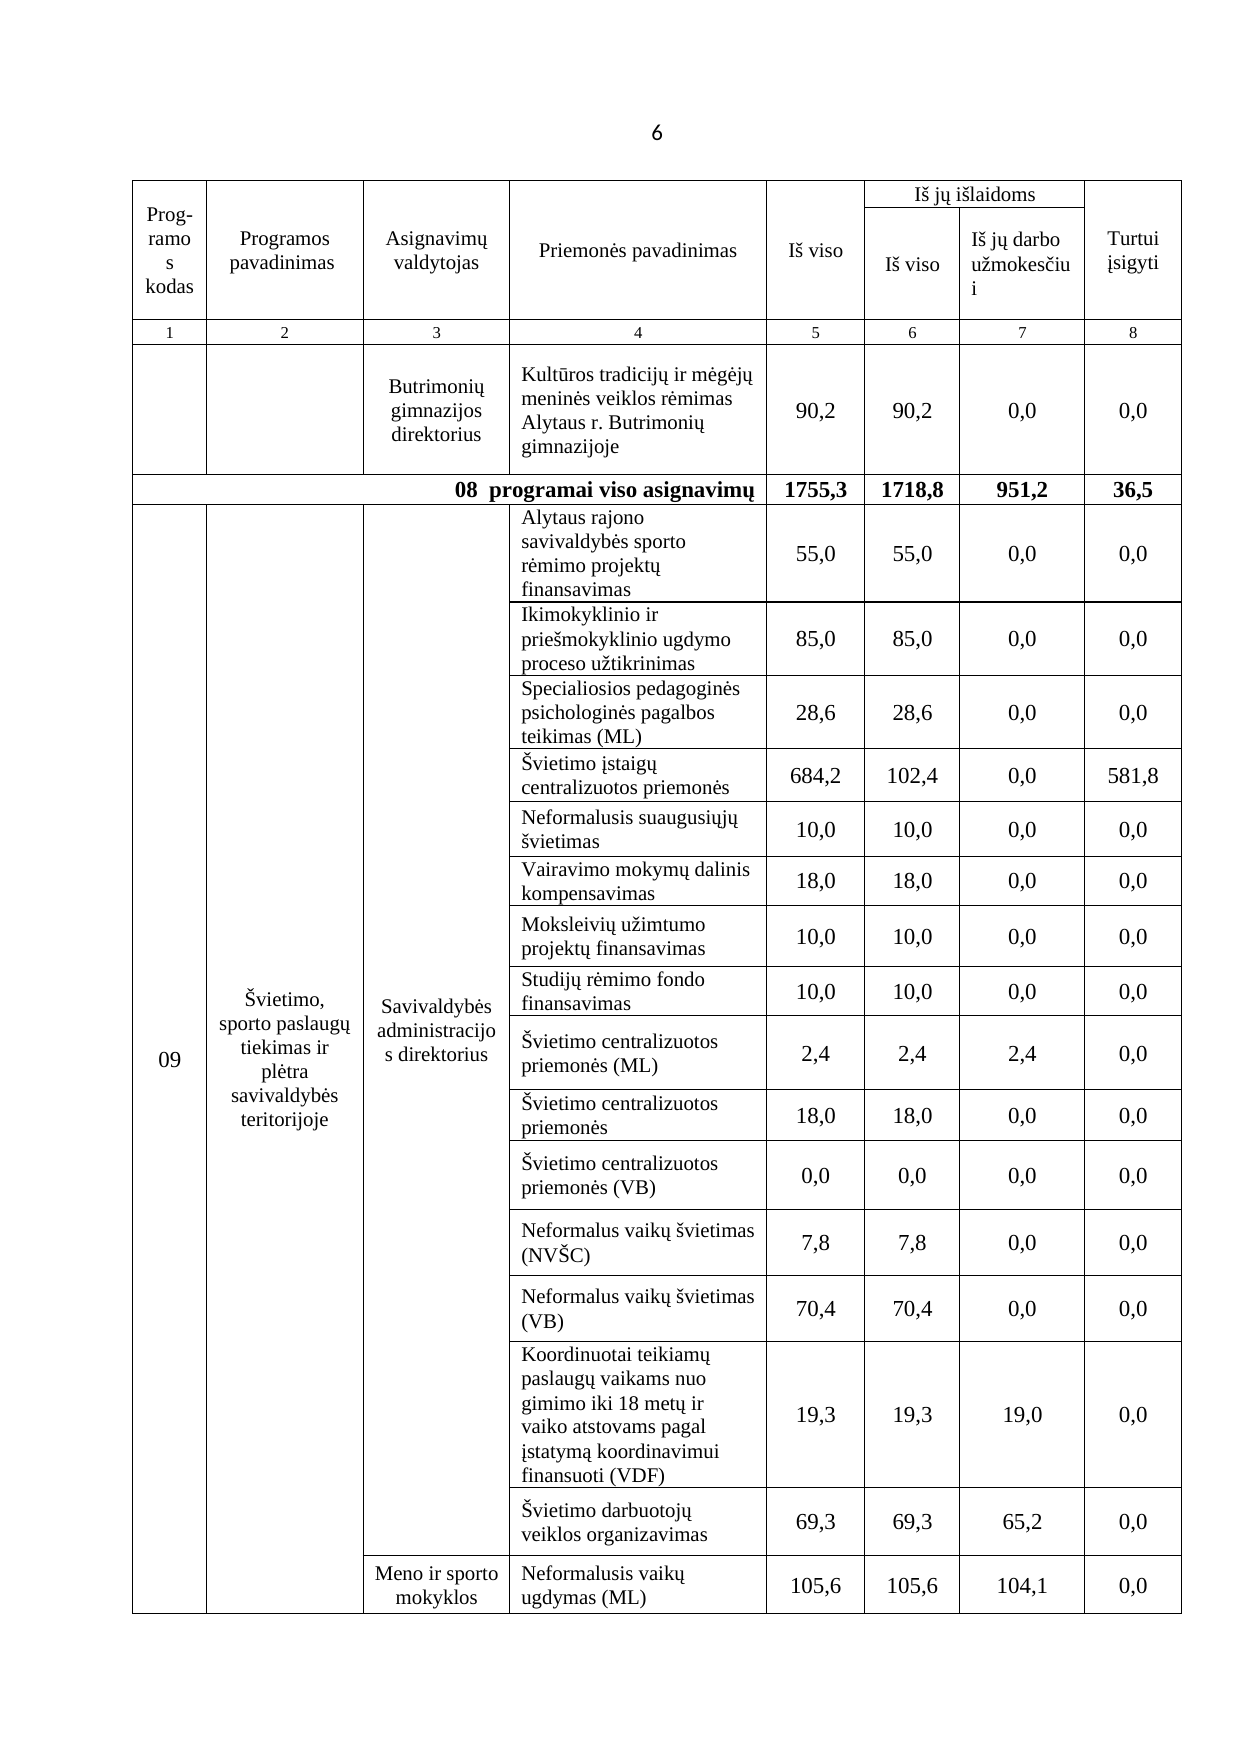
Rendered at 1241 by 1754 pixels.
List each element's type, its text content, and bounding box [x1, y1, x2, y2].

table_cell 951,2 [960, 475, 1084, 504]
table_cell 0,0 [960, 603, 1084, 674]
table_cell 28,6 [865, 676, 959, 748]
table_cell [207, 345, 363, 474]
table_cell 3 [364, 320, 509, 344]
table_cell 18,0 [767, 857, 864, 905]
table_cell Moksleivių užimtumo projektų finansavimas [510, 906, 766, 966]
table_cell Butrimonių gimnazijos direktorius [364, 345, 509, 474]
table_cell 0,0 [960, 345, 1084, 474]
table_cell Iš jų darbo užmokesčiui [960, 208, 1084, 319]
table_cell 7,8 [865, 1210, 959, 1275]
table_cell Švietimo, sporto paslaugų tiekimas ir plėtra savivaldybės teritorijoje [207, 505, 363, 1613]
table_cell 55,0 [865, 505, 959, 601]
table_cell Kultūros tradicijų ir mėgėjų meninės veiklos rėmimas Alytaus r. Butrimonių gimnazijoje [510, 345, 766, 474]
table_cell 0,0 [1085, 1342, 1181, 1487]
table_cell 0,0 [960, 906, 1084, 966]
table_header Asignavimų valdytojas [364, 181, 509, 319]
table_header Iš viso [767, 181, 864, 319]
table_cell 1755,3 [767, 475, 864, 504]
table_cell 5 [767, 320, 864, 344]
table_cell 0,0 [1085, 1488, 1181, 1555]
table_cell 0,0 [960, 676, 1084, 748]
table_cell Neformalusis vaikų ugdymas (ML) [510, 1556, 766, 1613]
table_cell 28,6 [767, 676, 864, 748]
table_cell 19,0 [960, 1342, 1084, 1487]
table_cell 1 [133, 320, 206, 344]
table_header Iš jų išlaidoms [865, 181, 1084, 207]
table_cell 65,2 [960, 1488, 1084, 1555]
table_cell 69,3 [767, 1488, 864, 1555]
table_cell 0,0 [960, 857, 1084, 905]
table_header Turtui įsigyti [1085, 181, 1181, 319]
table_cell Koordinuotai teikiamų paslaugų vaikams nuo gimimo iki 18 metų ir vaiko atstovams pagal įstatymą koordinavimui finansuoti (VDF) [510, 1342, 766, 1487]
table_cell 2,4 [960, 1016, 1084, 1089]
table_cell 08 programai viso asignavimų [133, 475, 766, 504]
table_cell 8 [1085, 320, 1181, 344]
table_cell 0,0 [960, 749, 1084, 801]
table_cell 10,0 [865, 802, 959, 856]
table_cell 55,0 [767, 505, 864, 601]
table_cell 90,2 [865, 345, 959, 474]
table_cell 2,4 [865, 1016, 959, 1089]
table_cell 10,0 [865, 906, 959, 966]
table_cell 70,4 [865, 1276, 959, 1341]
table_cell 0,0 [1085, 505, 1181, 601]
table_cell 0,0 [1085, 1556, 1181, 1613]
table_cell 0,0 [767, 1141, 864, 1209]
table_header Priemonės pavadinimas [510, 181, 766, 319]
table_cell 19,3 [865, 1342, 959, 1487]
table_cell 0,0 [1085, 857, 1181, 905]
table_cell Studijų rėmimo fondo finansavimas [510, 967, 766, 1015]
table_header Programos pavadinimas [207, 181, 363, 319]
table_cell 85,0 [767, 603, 864, 674]
table_cell 581,8 [1085, 749, 1181, 801]
table_cell 102,4 [865, 749, 959, 801]
table_cell 90,2 [767, 345, 864, 474]
table_cell 85,0 [865, 603, 959, 674]
table_cell 1718,8 [865, 475, 959, 504]
table_cell 10,0 [865, 967, 959, 1015]
table_cell 0,0 [865, 1141, 959, 1209]
table_cell 0,0 [1085, 1090, 1181, 1140]
table_cell [133, 345, 206, 474]
table_cell 09 [133, 505, 206, 1613]
table_cell 0,0 [960, 967, 1084, 1015]
table_cell Iš viso [865, 208, 959, 319]
table_cell 0,0 [1085, 802, 1181, 856]
table_cell 0,0 [1085, 345, 1181, 474]
table_cell 69,3 [865, 1488, 959, 1555]
table_cell 0,0 [1085, 967, 1181, 1015]
table_cell 70,4 [767, 1276, 864, 1341]
table_cell 0,0 [1085, 1276, 1181, 1341]
table_cell Švietimo centralizuotos priemonės [510, 1090, 766, 1140]
table_cell 4 [510, 320, 766, 344]
table_cell 684,2 [767, 749, 864, 801]
table_cell 0,0 [960, 505, 1084, 601]
table_cell Neformalus vaikų švietimas (NVŠC) [510, 1210, 766, 1275]
table_cell Alytaus rajono savivaldybės sporto rėmimo projektų finansavimas [510, 505, 766, 601]
table_cell 0,0 [960, 802, 1084, 856]
table_cell Specialiosios pedagoginės psichologinės pagalbos teikimas (ML) [510, 676, 766, 748]
table_cell 19,3 [767, 1342, 864, 1487]
table_cell 36,5 [1085, 475, 1181, 504]
table_cell 6 [865, 320, 959, 344]
table_cell Švietimo įstaigų centralizuotos priemonės [510, 749, 766, 801]
table_cell 104,1 [960, 1556, 1084, 1613]
table_cell Švietimo centralizuotos priemonės (ML) [510, 1016, 766, 1089]
table_cell Vairavimo mokymų dalinis kompensavimas [510, 857, 766, 905]
table_cell 7,8 [767, 1210, 864, 1275]
table_header Prog-ramos kodas [133, 181, 206, 319]
table_cell 10,0 [767, 802, 864, 856]
table_cell 2 [207, 320, 363, 344]
table_cell 18,0 [865, 1090, 959, 1140]
table_cell 0,0 [1085, 1141, 1181, 1209]
table_cell 0,0 [1085, 603, 1181, 674]
table_cell 0,0 [1085, 906, 1181, 966]
table_cell 0,0 [960, 1210, 1084, 1275]
table_cell 7 [960, 320, 1084, 344]
table_cell 2,4 [767, 1016, 864, 1089]
table_cell 0,0 [960, 1276, 1084, 1341]
table_cell 0,0 [1085, 1016, 1181, 1089]
table_cell 0,0 [1085, 676, 1181, 748]
table_cell 0,0 [960, 1090, 1084, 1140]
table_cell 18,0 [767, 1090, 864, 1140]
table_cell 0,0 [1085, 1210, 1181, 1275]
table_cell 0,0 [960, 1141, 1084, 1209]
table_cell 10,0 [767, 967, 864, 1015]
table_cell Švietimo darbuotojų veiklos organizavimas [510, 1488, 766, 1555]
table_cell Neformalusis suaugusiųjų švietimas [510, 802, 766, 856]
table_cell Meno ir sporto mokyklos [364, 1556, 509, 1613]
table_cell 18,0 [865, 857, 959, 905]
table_cell Neformalus vaikų švietimas (VB) [510, 1276, 766, 1341]
table_cell Savivaldybės administracijos direktorius [364, 505, 509, 1555]
table_cell Švietimo centralizuotos priemonės (VB) [510, 1141, 766, 1209]
table_cell 10,0 [767, 906, 864, 966]
table_cell Ikimokyklinio ir priešmokyklinio ugdymo proceso užtikrinimas [510, 603, 766, 674]
table_cell 105,6 [865, 1556, 959, 1613]
table_cell 105,6 [767, 1556, 864, 1613]
